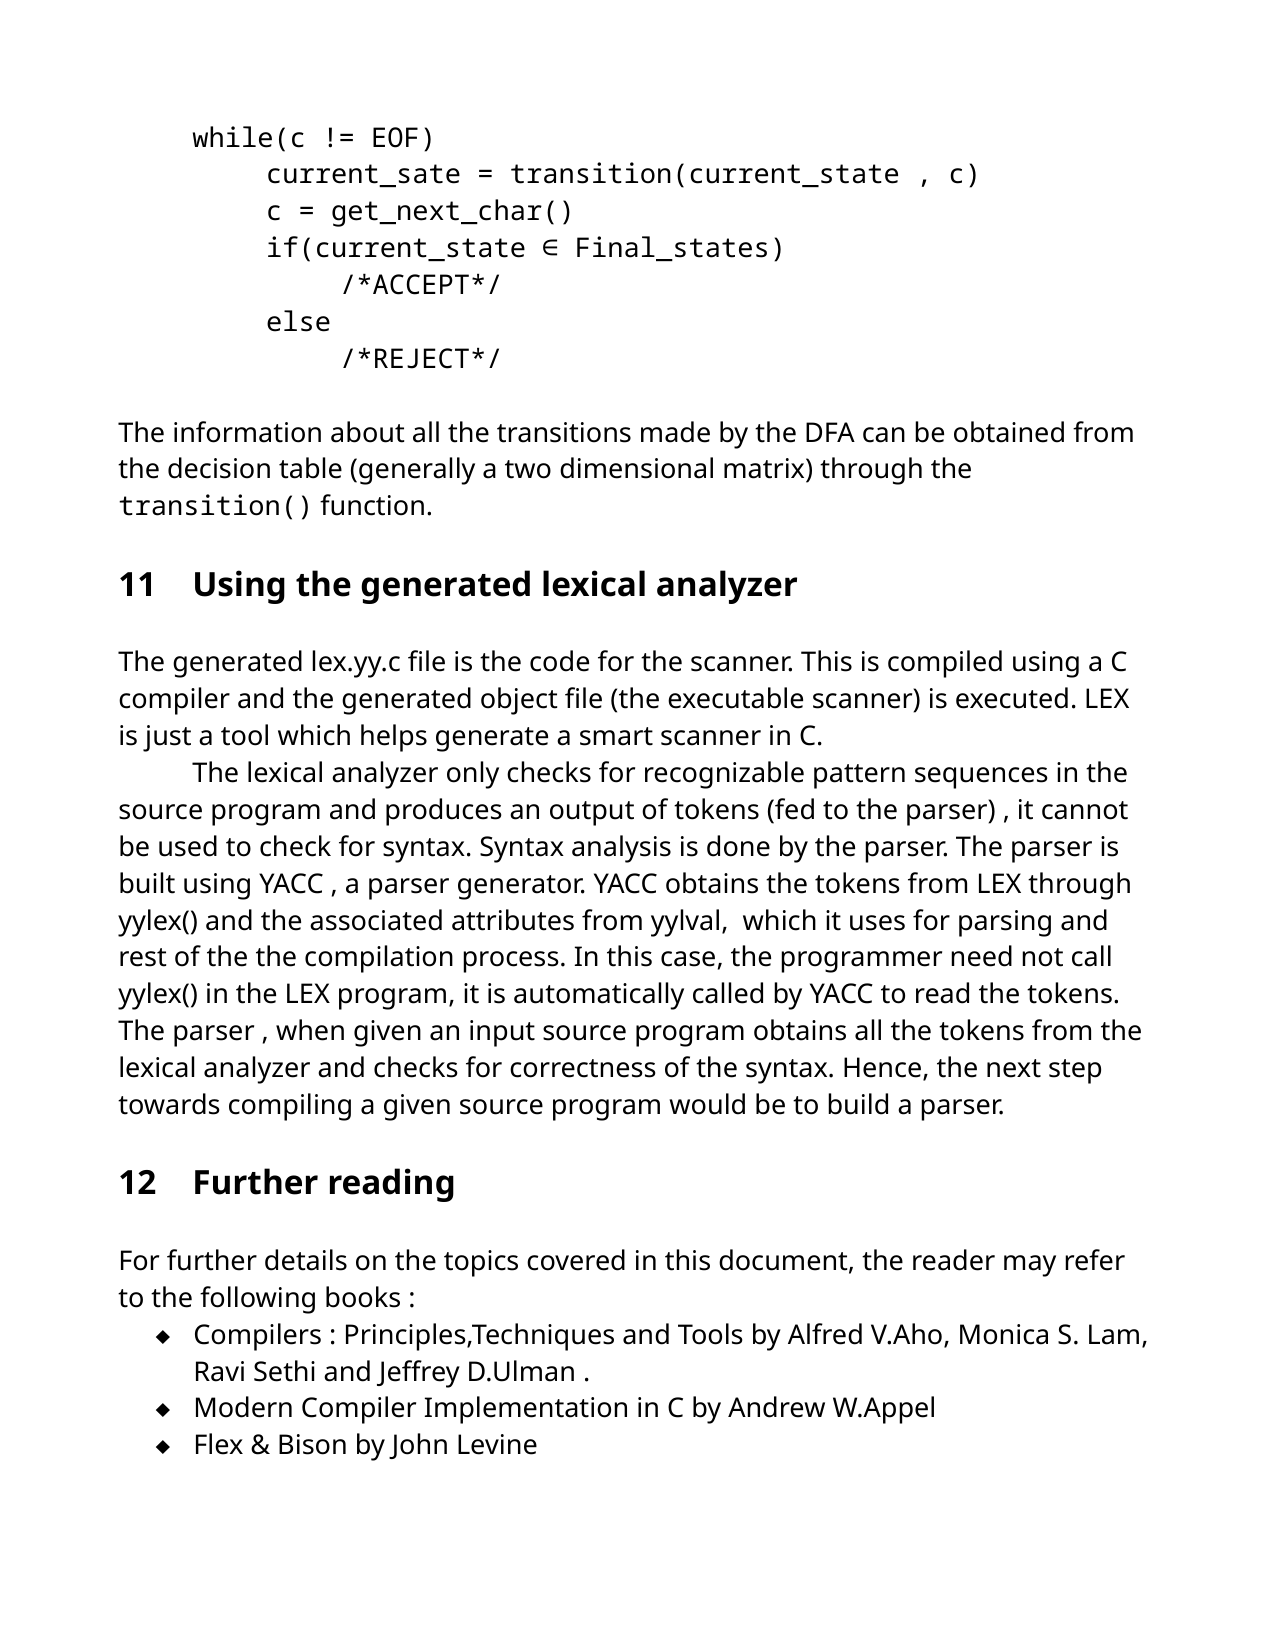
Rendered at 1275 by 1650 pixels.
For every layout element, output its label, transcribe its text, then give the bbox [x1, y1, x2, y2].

text /*REJECT*/ [118, 339, 1157, 376]
text The information about all the transitions made by the DFA can be obtained from the decision table (generally a two dimensional matrix) through the transition() function. [118, 413, 1157, 524]
text while(c != EOF) [118, 118, 1157, 155]
text /*ACCEPT*/ [118, 266, 1157, 302]
text else [118, 302, 1157, 339]
list Compilers : Principles,Techniques and Tools by Alfred V.Aho, Monica S. Lam, Ravi Sethi and Jeffrey D.Ulman . [156, 1315, 1157, 1389]
text 11 Using the generated lexical analyzer [118, 561, 1157, 606]
text 12 Further reading [118, 1159, 1157, 1204]
text current_sate = transition(current_state , c) [118, 155, 1157, 192]
text c = get_next_char() [118, 192, 1157, 229]
list Modern Compiler Implementation in C by Andrew W.Appel [156, 1389, 1157, 1426]
text The generated lex.yy.c file is the code for the scanner. This is compiled using a C compiler and the generated object file (the executable scanner) is executed. LEX is just a tool which helps generate a smart scanner in C. [118, 643, 1157, 753]
text For further details on the topics covered in this document, the reader may refer to the following books : [118, 1241, 1157, 1315]
list Flex & Bison by John Levine [156, 1426, 1157, 1463]
text The lexical analyzer only checks for recognizable pattern sequences in the source program and produces an output of tokens (fed to the parser) , it cannot be used to check for syntax. Syntax analysis is done by the parser. The parser is built using YACC , a parser generator. YACC obtains the tokens from LEX through yylex() and the associated attributes from yylval, which it uses for parsing and rest of the the compilation process. In this case, the programmer need not call yylex() in the LEX program, it is automatically called by YACC to read the tokens. The parser , when given an input source program obtains all the tokens from the lexical analyzer and checks for correctness of the syntax. Hence, the next step towards compiling a given source program would be to build a parser. [118, 753, 1157, 1122]
text if(current_state ∈ Final_states) [118, 229, 1157, 266]
